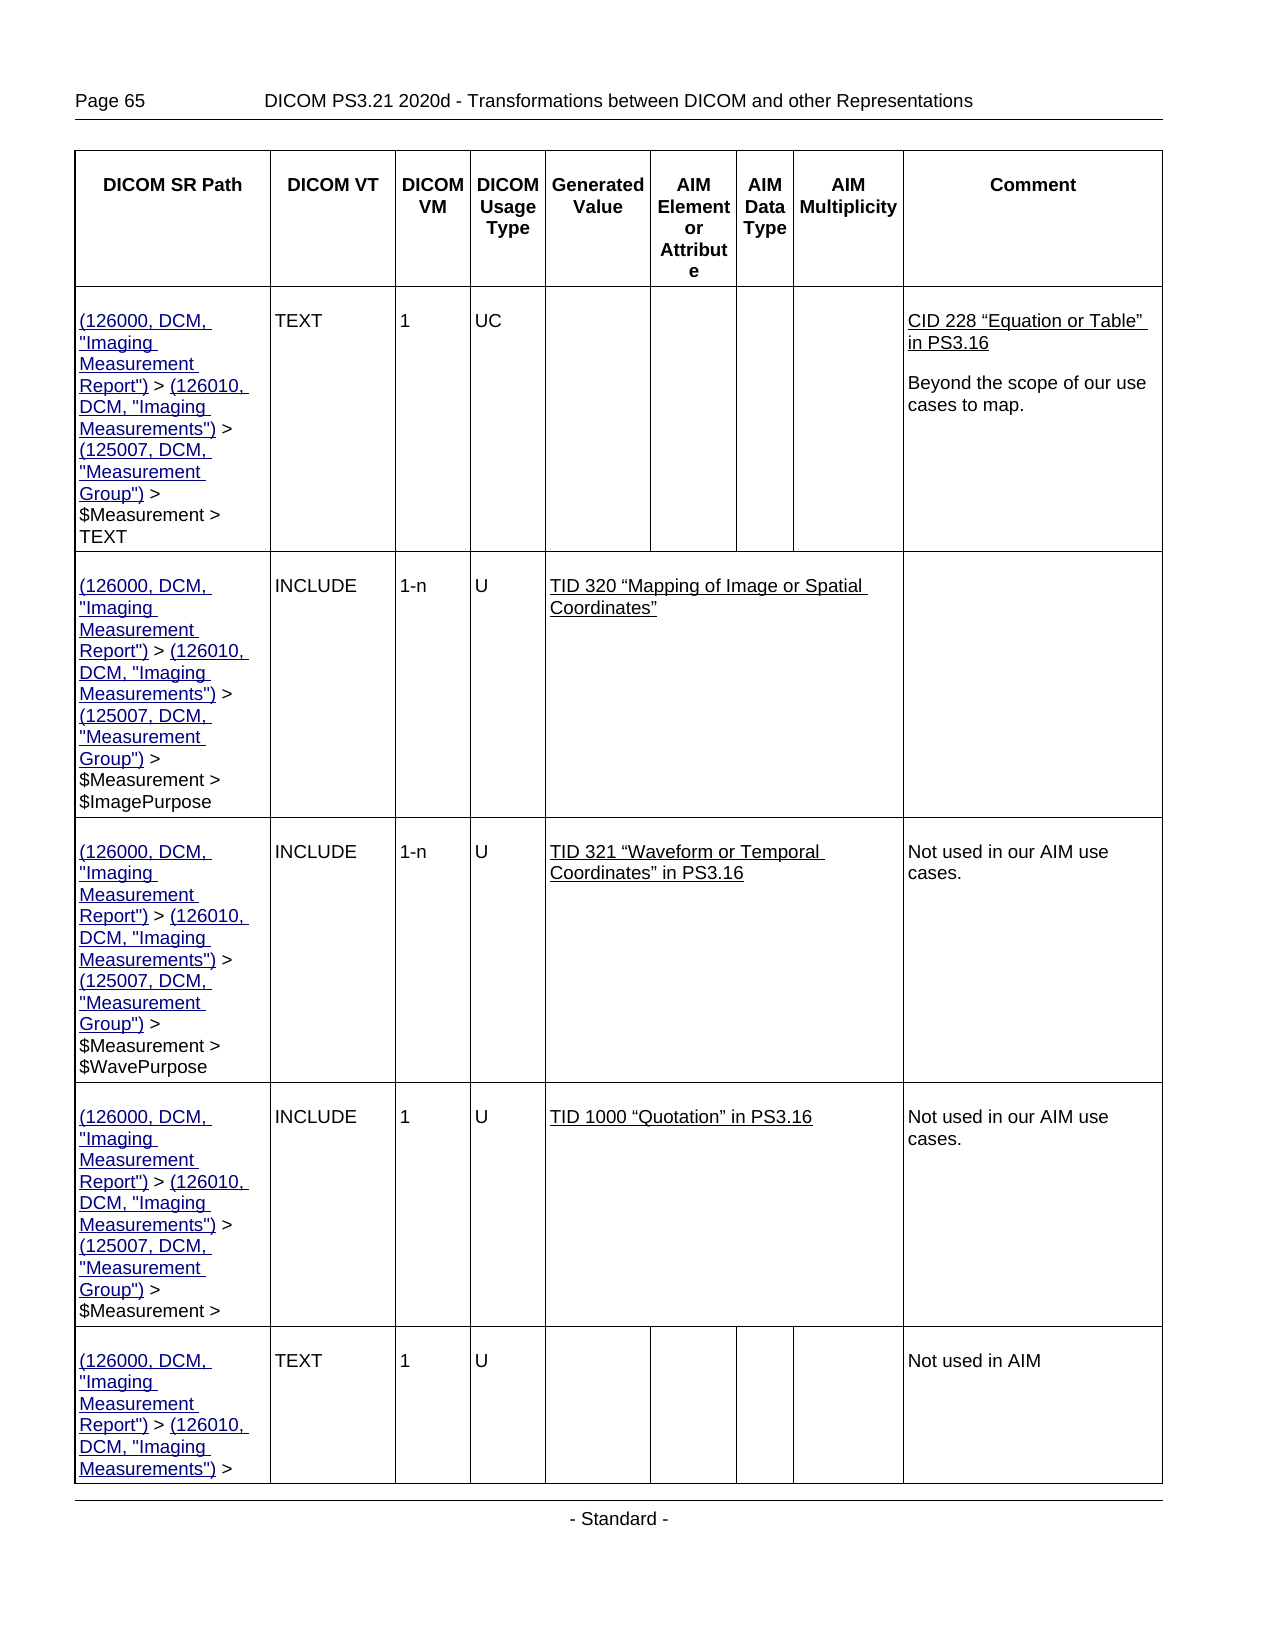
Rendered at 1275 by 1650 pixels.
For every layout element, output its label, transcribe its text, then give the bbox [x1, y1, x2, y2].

table_cell 1 [396, 1327, 470, 1483]
table_cell [546, 287, 650, 551]
table_cell [737, 1327, 793, 1483]
table_cell UC [471, 287, 545, 551]
table_cell [794, 287, 903, 551]
table_cell [651, 287, 736, 551]
table_cell TEXT [271, 1327, 395, 1483]
table_cell [546, 1327, 650, 1483]
table_cell U [471, 1083, 545, 1326]
table_header DICOM Usage Type [471, 151, 545, 286]
table_cell U [471, 552, 545, 817]
table_cell TEXT [271, 287, 395, 551]
table_cell (126000, DCM, "Imaging Measurement Report") > (126010, DCM, "Imaging Measurements") > (125007, DCM, "Measurement Group") > $Measurement > TEXT [76, 287, 270, 551]
table_cell 1 [396, 1083, 470, 1326]
table_header Generated Value [546, 151, 650, 286]
table_cell 1-n [396, 552, 470, 817]
table_cell CID 228 “Equation or Table” in PS3.16 Beyond the scope of our use cases to map. [904, 287, 1162, 551]
table_cell (126000, DCM, "Imaging Measurement Report") > (126010, DCM, "Imaging Measurements") > [76, 1327, 270, 1483]
table_cell INCLUDE [271, 1083, 395, 1326]
table_cell [651, 1327, 736, 1483]
table_cell [794, 1327, 903, 1483]
table_cell TID 321 “Waveform or Temporal Coordinates” in PS3.16 [546, 818, 903, 1082]
table_cell INCLUDE [271, 552, 395, 817]
table_cell [904, 552, 1162, 817]
table_header DICOM VT [271, 151, 395, 286]
table_cell TID 1000 “Quotation” in PS3.16 [546, 1083, 903, 1326]
table_cell INCLUDE [271, 818, 395, 1082]
table_header AIM Element or Attribute [651, 151, 736, 286]
table_cell [737, 287, 793, 551]
table_cell (126000, DCM, "Imaging Measurement Report") > (126010, DCM, "Imaging Measurements") > (125007, DCM, "Measurement Group") > $Measurement > [76, 1083, 270, 1326]
table_cell TID 320 “Mapping of Image or Spatial Coordinates” [546, 552, 903, 817]
table_cell U [471, 818, 545, 1082]
table_header AIM Multiplicity [794, 151, 903, 286]
table_header Comment [904, 151, 1162, 286]
table_cell (126000, DCM, "Imaging Measurement Report") > (126010, DCM, "Imaging Measurements") > (125007, DCM, "Measurement Group") > $Measurement > $WavePurpose [76, 818, 270, 1082]
table_cell 1-n [396, 818, 470, 1082]
table_cell Not used in our AIM use cases. [904, 1083, 1162, 1326]
table_cell 1 [396, 287, 470, 551]
table_header DICOM SR Path [76, 151, 270, 286]
table_header AIM Data Type [737, 151, 793, 286]
table_cell (126000, DCM, "Imaging Measurement Report") > (126010, DCM, "Imaging Measurements") > (125007, DCM, "Measurement Group") > $Measurement > $ImagePurpose [76, 552, 270, 817]
table_cell Not used in AIM [904, 1327, 1162, 1483]
table_header DICOM VM [396, 151, 470, 286]
table_cell Not used in our AIM use cases. [904, 818, 1162, 1082]
table_cell U [471, 1327, 545, 1483]
